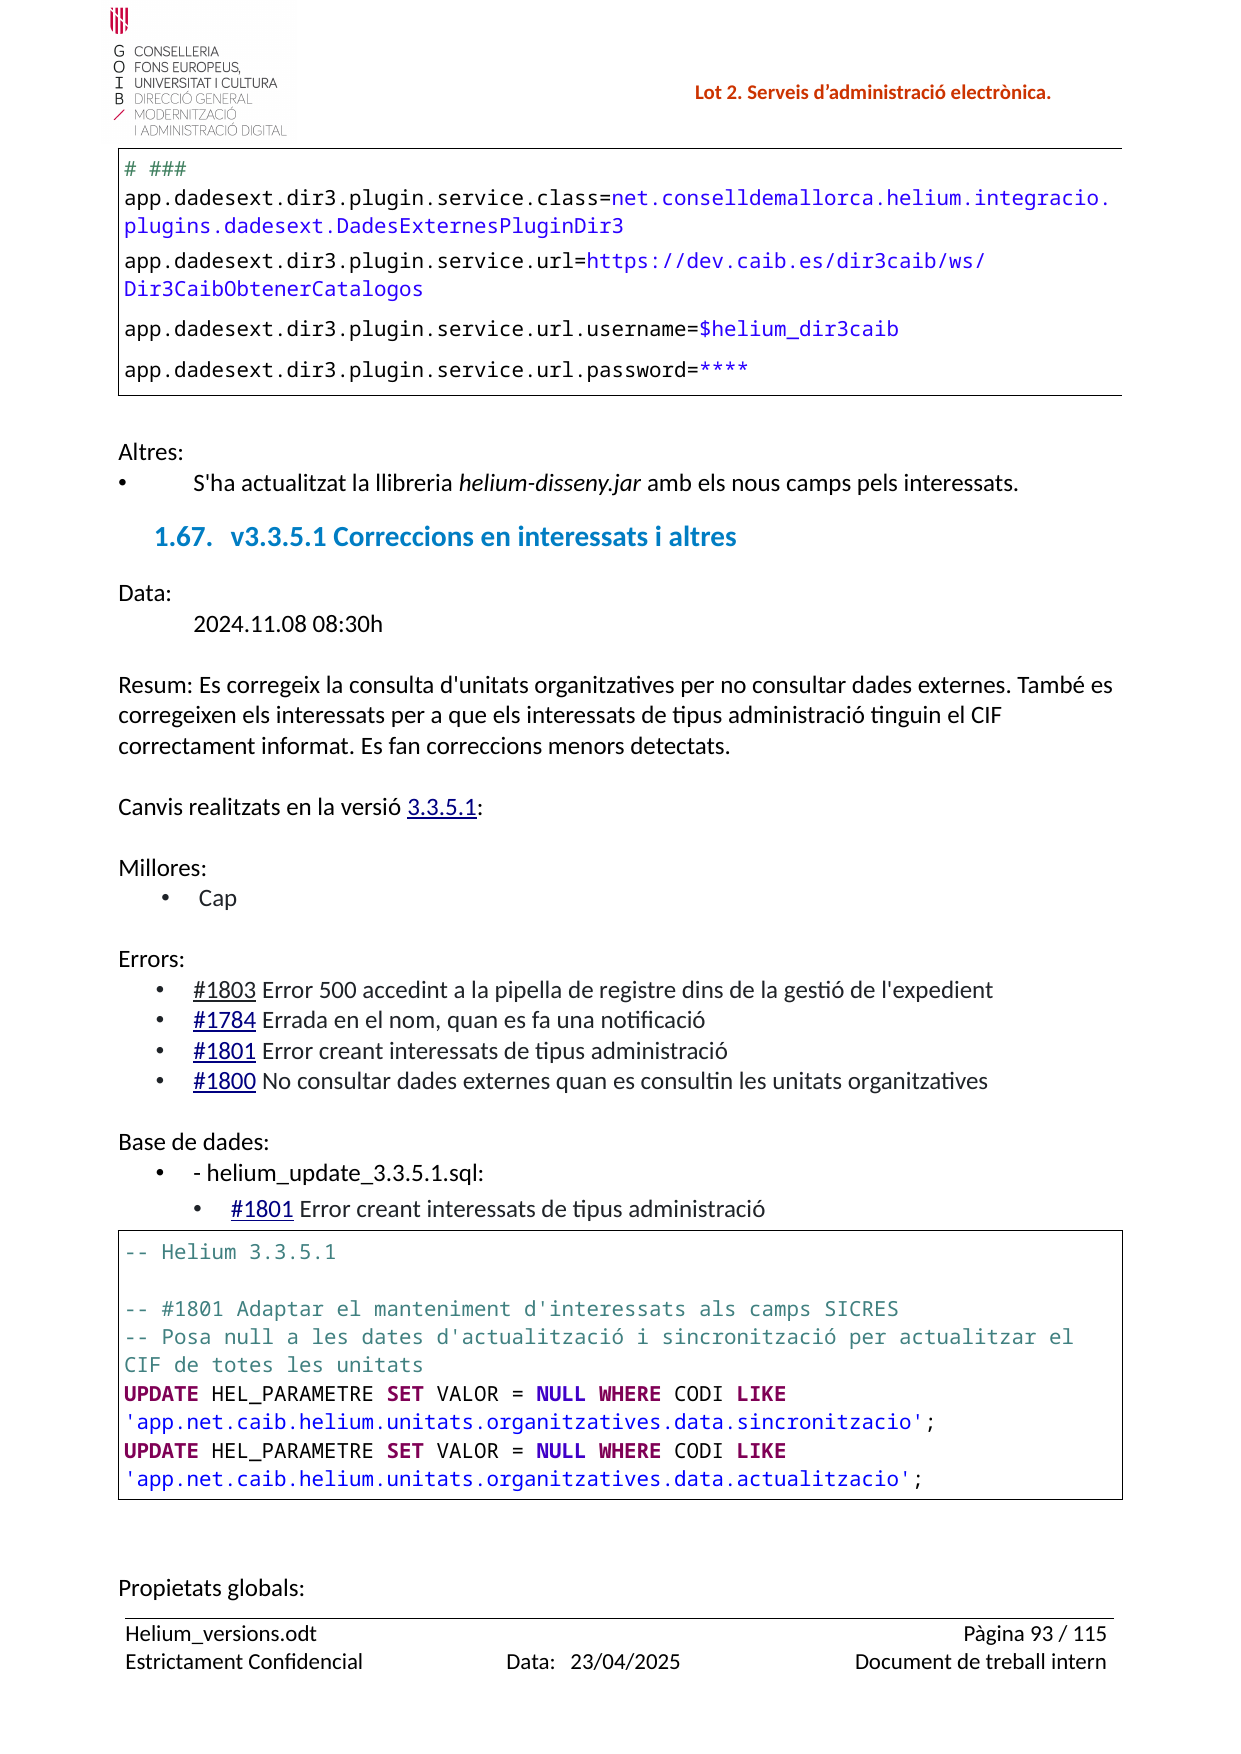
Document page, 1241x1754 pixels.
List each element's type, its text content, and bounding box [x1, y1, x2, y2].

text Data: [118, 577, 1122, 608]
list Cap [161, 882, 1122, 913]
table_header # ### app.dadesext.dir3.plugin.service.class=net.conselldemallorca.helium.integracio.plugins.dadesext.DadesExternesPluginDir3 app.dadesext.dir3.plugin.service.url=https://dev.caib.es/dir3caib/ws/Dir3CaibObtenerCatalogos app.dadesext.dir3.plugin.service.url.username=$helium_dir3caib app.dadesext.dir3.plugin.service.url.password=**** [119, 149, 1122, 395]
text Altres: [118, 436, 1122, 467]
text 2024.11.08 08:30h [118, 608, 1122, 638]
list S'ha actualitzat la llibreria helium-disseny.jar amb els nous camps pels interessats. [118, 467, 1122, 497]
table_header -- Helium 3.3.5.1 -- #1801 Adaptar el manteniment d'interessats als camps SICRES -- Posa null a les dates d'actualització i sincronització per actualitzar el CIF de totes les unitats UPDATE HEL_PARAMETRE SET VALOR = NULL WHERE CODI LIKE 'app.net.caib.helium.unitats.organitzatives.data.sincronitzacio'; UPDATE HEL_PARAMETRE SET VALOR = NULL WHERE CODI LIKE 'app.net.caib.helium.unitats.organitzatives.data.actualitzacio'; [119, 1231, 1122, 1498]
list #1800 No consultar dades externes quan es consultin les unitats organitzatives [156, 1066, 1122, 1096]
text Errors: [118, 943, 1122, 974]
picture [100, 0, 297, 144]
text Millores: [118, 852, 1122, 882]
list - helium_update_3.3.5.1.sql: [156, 1157, 1122, 1188]
text Propietats globals: [118, 1572, 1122, 1603]
text Base de dades: [118, 1127, 1122, 1157]
subtitle v3.3.5.1 Correccions en interessats i altres [153, 518, 1122, 553]
list #1801 Error creant interessats de tipus administració [193, 1193, 1122, 1224]
list #1803 Error 500 accedint a la pipella de registre dins de la gestió de l'expedient [156, 974, 1122, 1004]
text Canvis realitzats en la versió 3.3.5.1: [118, 791, 1122, 821]
list #1784 Errada en el nom, quan es fa una notificació [156, 1004, 1122, 1035]
text Resum: Es corregeix la consulta d'unitats organitzatives per no consultar dades externes. També es corregeixen els interessats per a que els interessats de tipus administració tinguin el CIF correctament informat. Es fan correccions menors detectats. [118, 669, 1122, 760]
list #1801 Error creant interessats de tipus administració [156, 1035, 1122, 1066]
